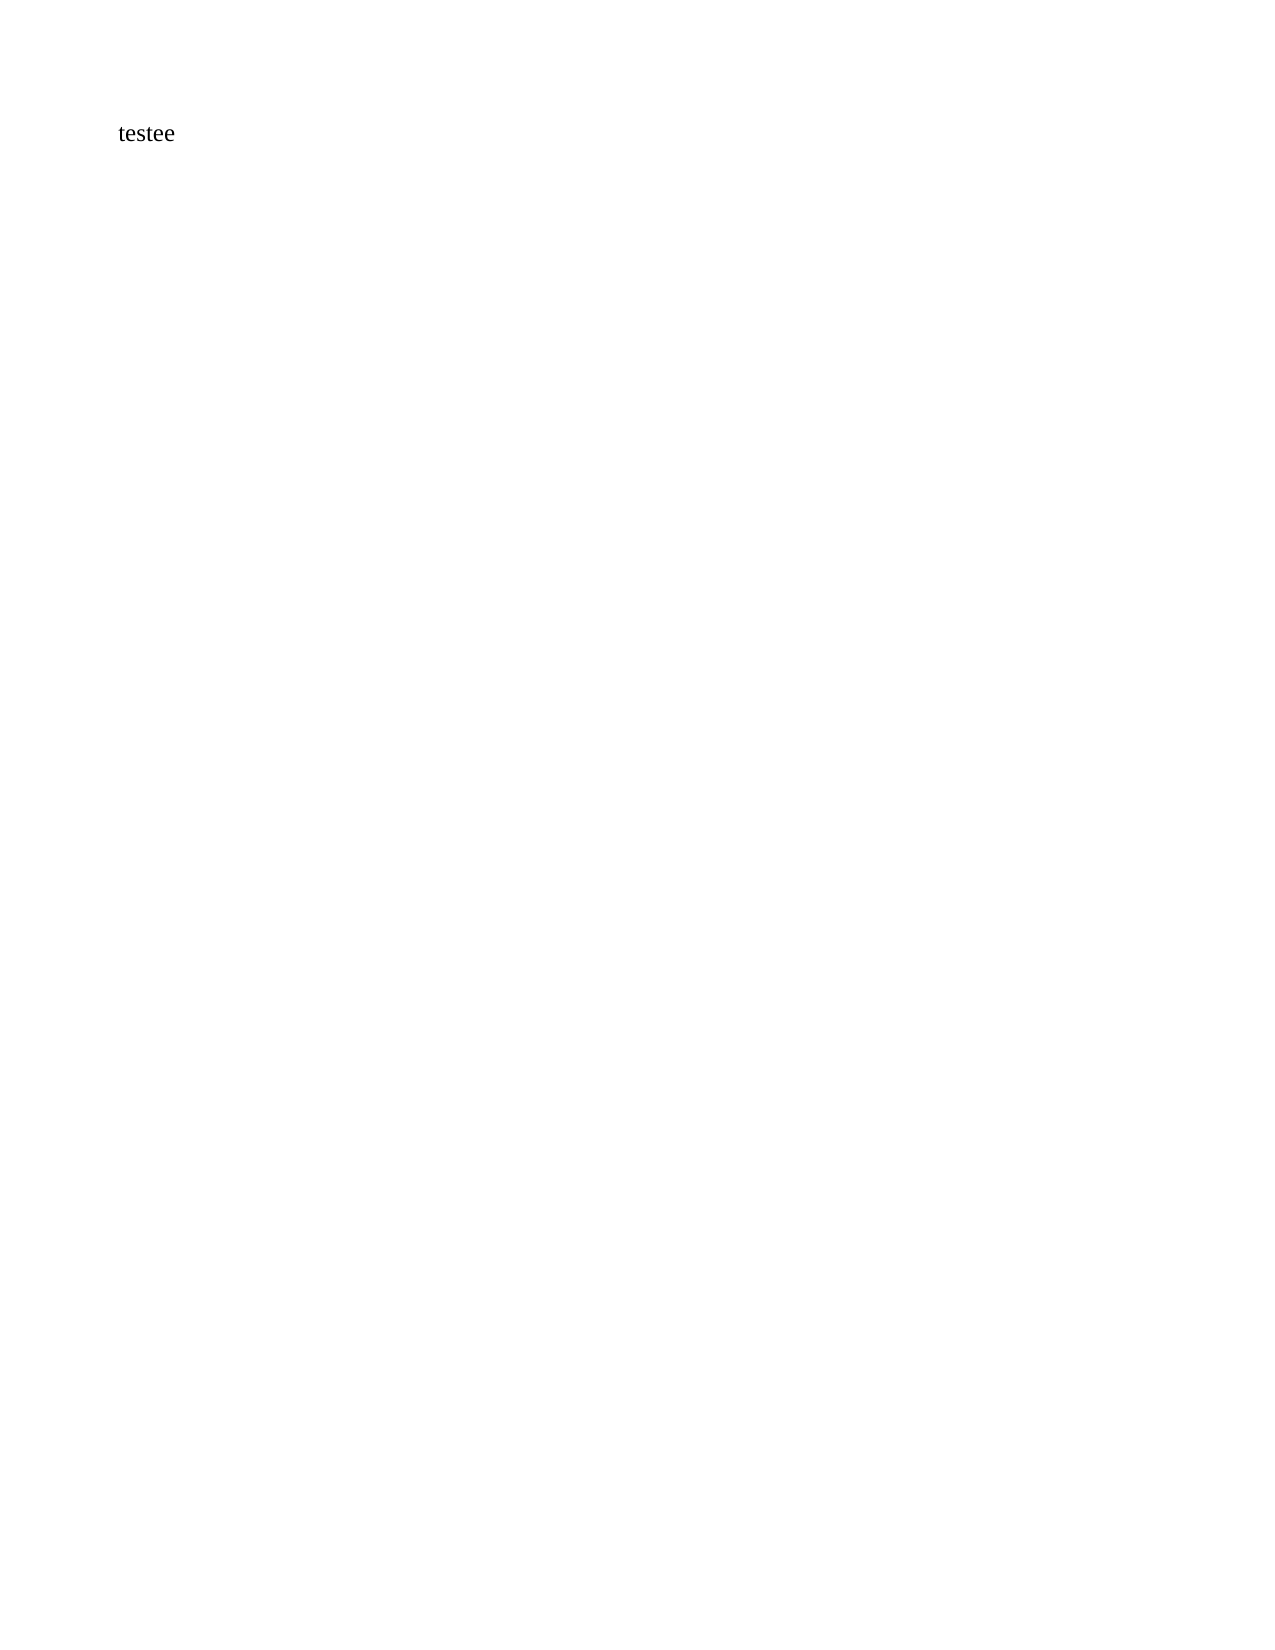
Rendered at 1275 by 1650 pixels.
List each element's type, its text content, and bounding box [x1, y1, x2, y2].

text testee [118, 118, 1157, 147]
